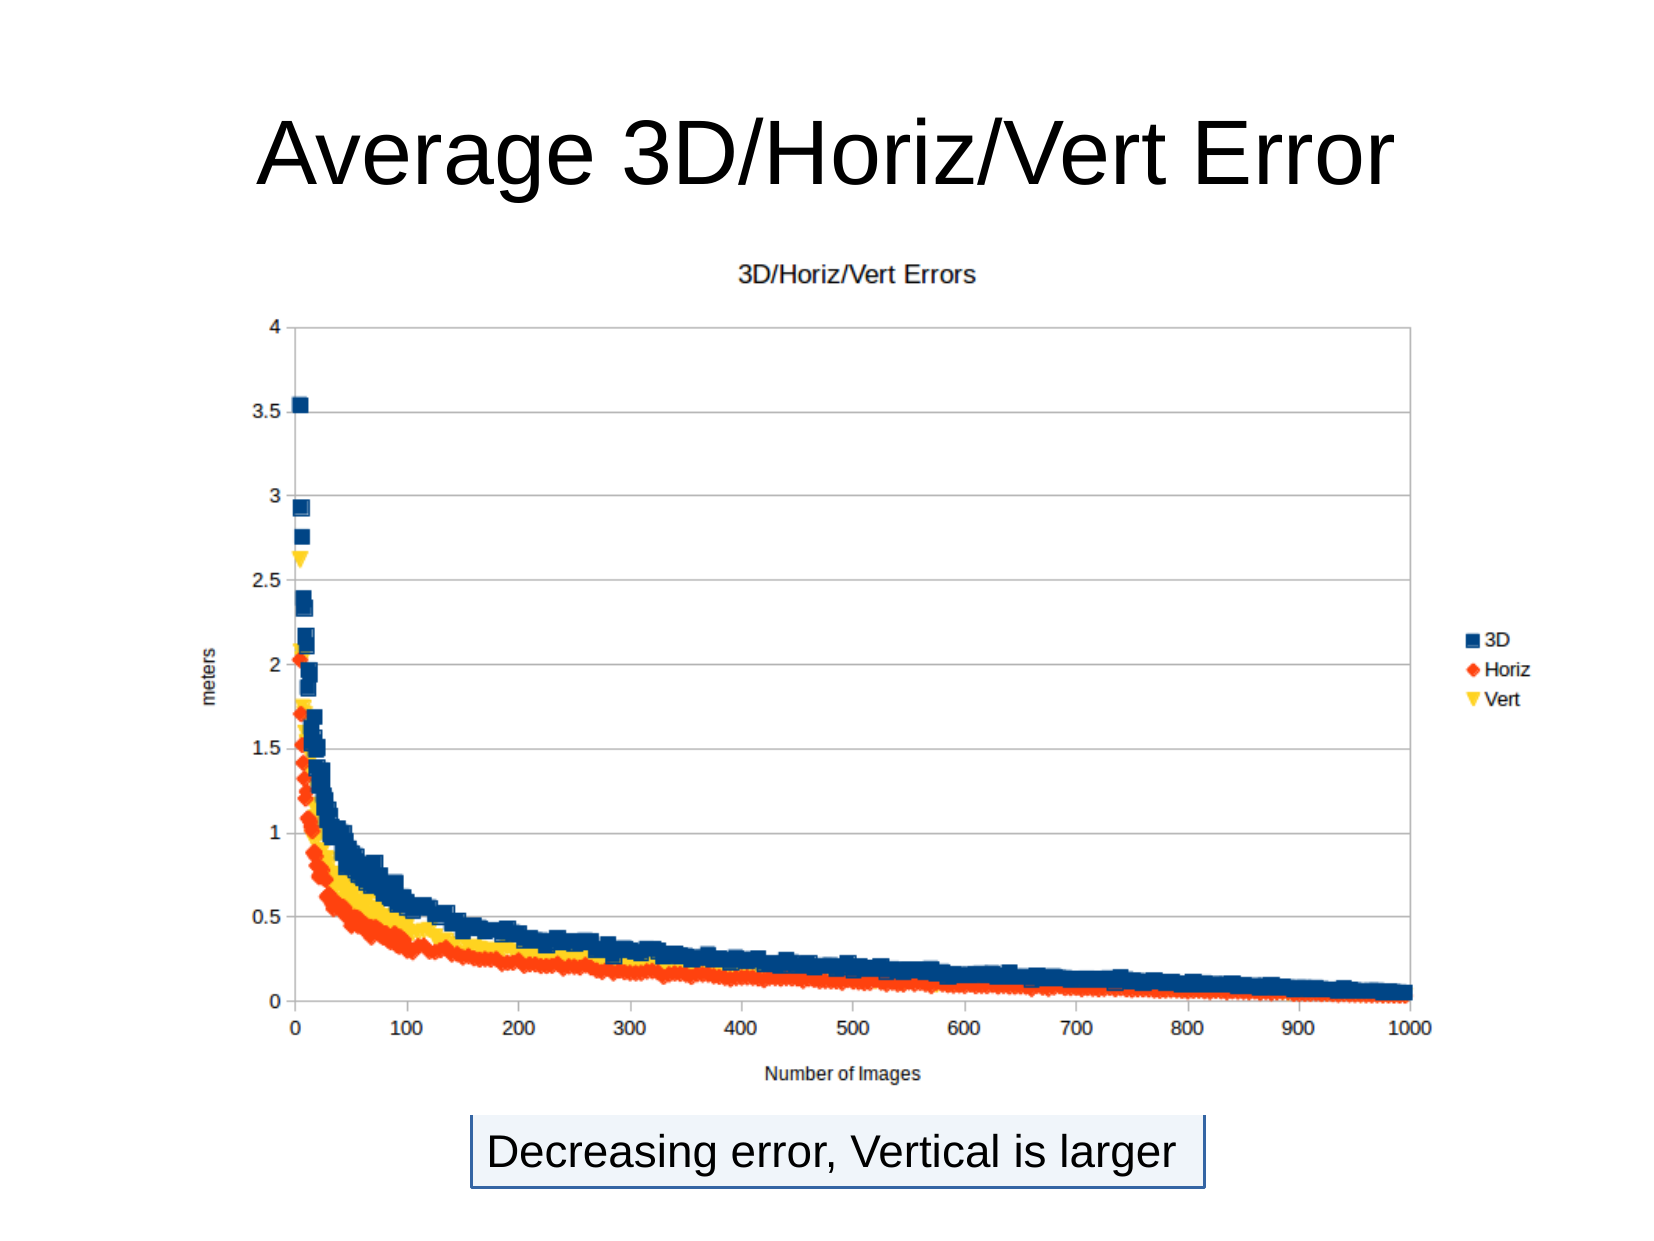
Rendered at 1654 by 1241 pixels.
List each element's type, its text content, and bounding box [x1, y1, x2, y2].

text_box Decreasing error, Vertical is larger [471, 1118, 1205, 1185]
title Average 3D/Horiz/Vert Error [82, 49, 1571, 257]
picture [165, 224, 1552, 1115]
